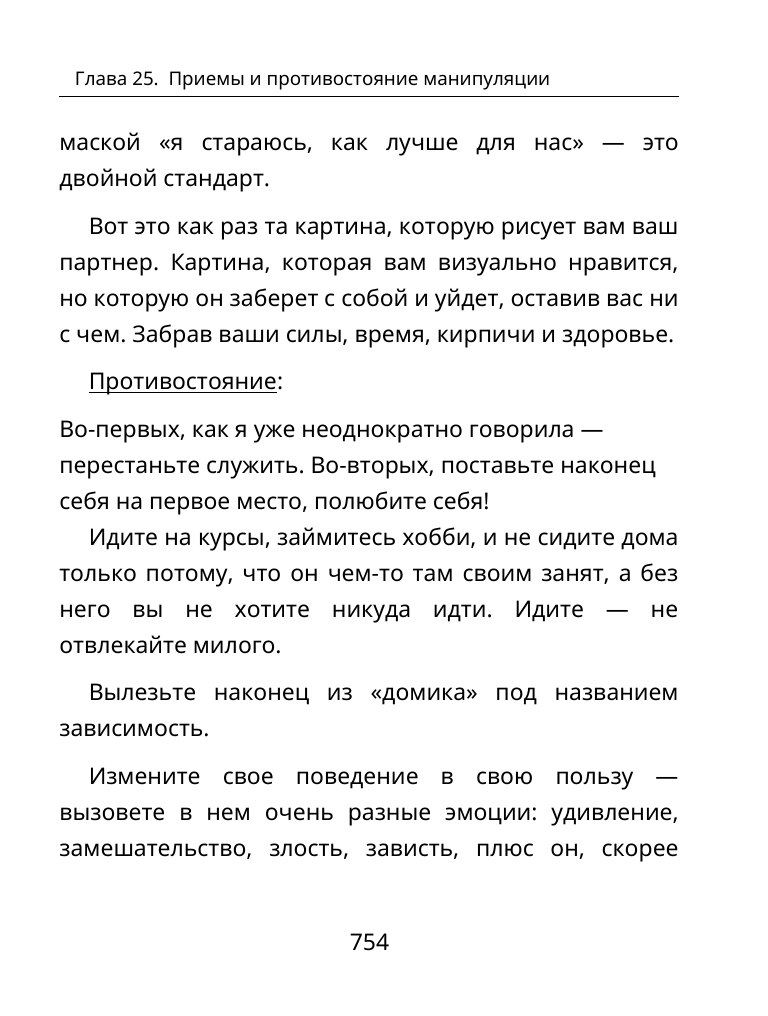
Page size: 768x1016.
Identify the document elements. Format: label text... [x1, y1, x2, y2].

text Вылезьте наконец из «домика» под названием зависимость. [59, 676, 679, 743]
text Измените свое поведение в свою пользу — вызовете в нем очень разные эмоции: удивление, замешательство, злость, зависть, плюс он, скорее [59, 760, 679, 863]
text маской «я стараюсь, как лучше для нас» — это двойной стандарт. [59, 126, 679, 193]
text Вот это как раз та картина, которую рисует вам ваш партнер. Картина, которая вам визуально нравится, но которую он заберет с собой и уйдет, оставив вас ни с чем. Забрав ваши силы, время, кирпичи и здоровье. [59, 210, 679, 349]
text Идите на курсы, займитесь хобби, и не сидите дома только потому, что он чем-то там своим занят, а без него вы не хотите никуда идти. Идите — не отвлекайте милого. [59, 521, 679, 660]
text Противостояние: [59, 365, 679, 396]
text Во-первых, как я уже неоднократно говорила — перестаньте служить. Во-вторых, поставьте наконец себя на первое место, полюбите себя! [59, 413, 679, 516]
